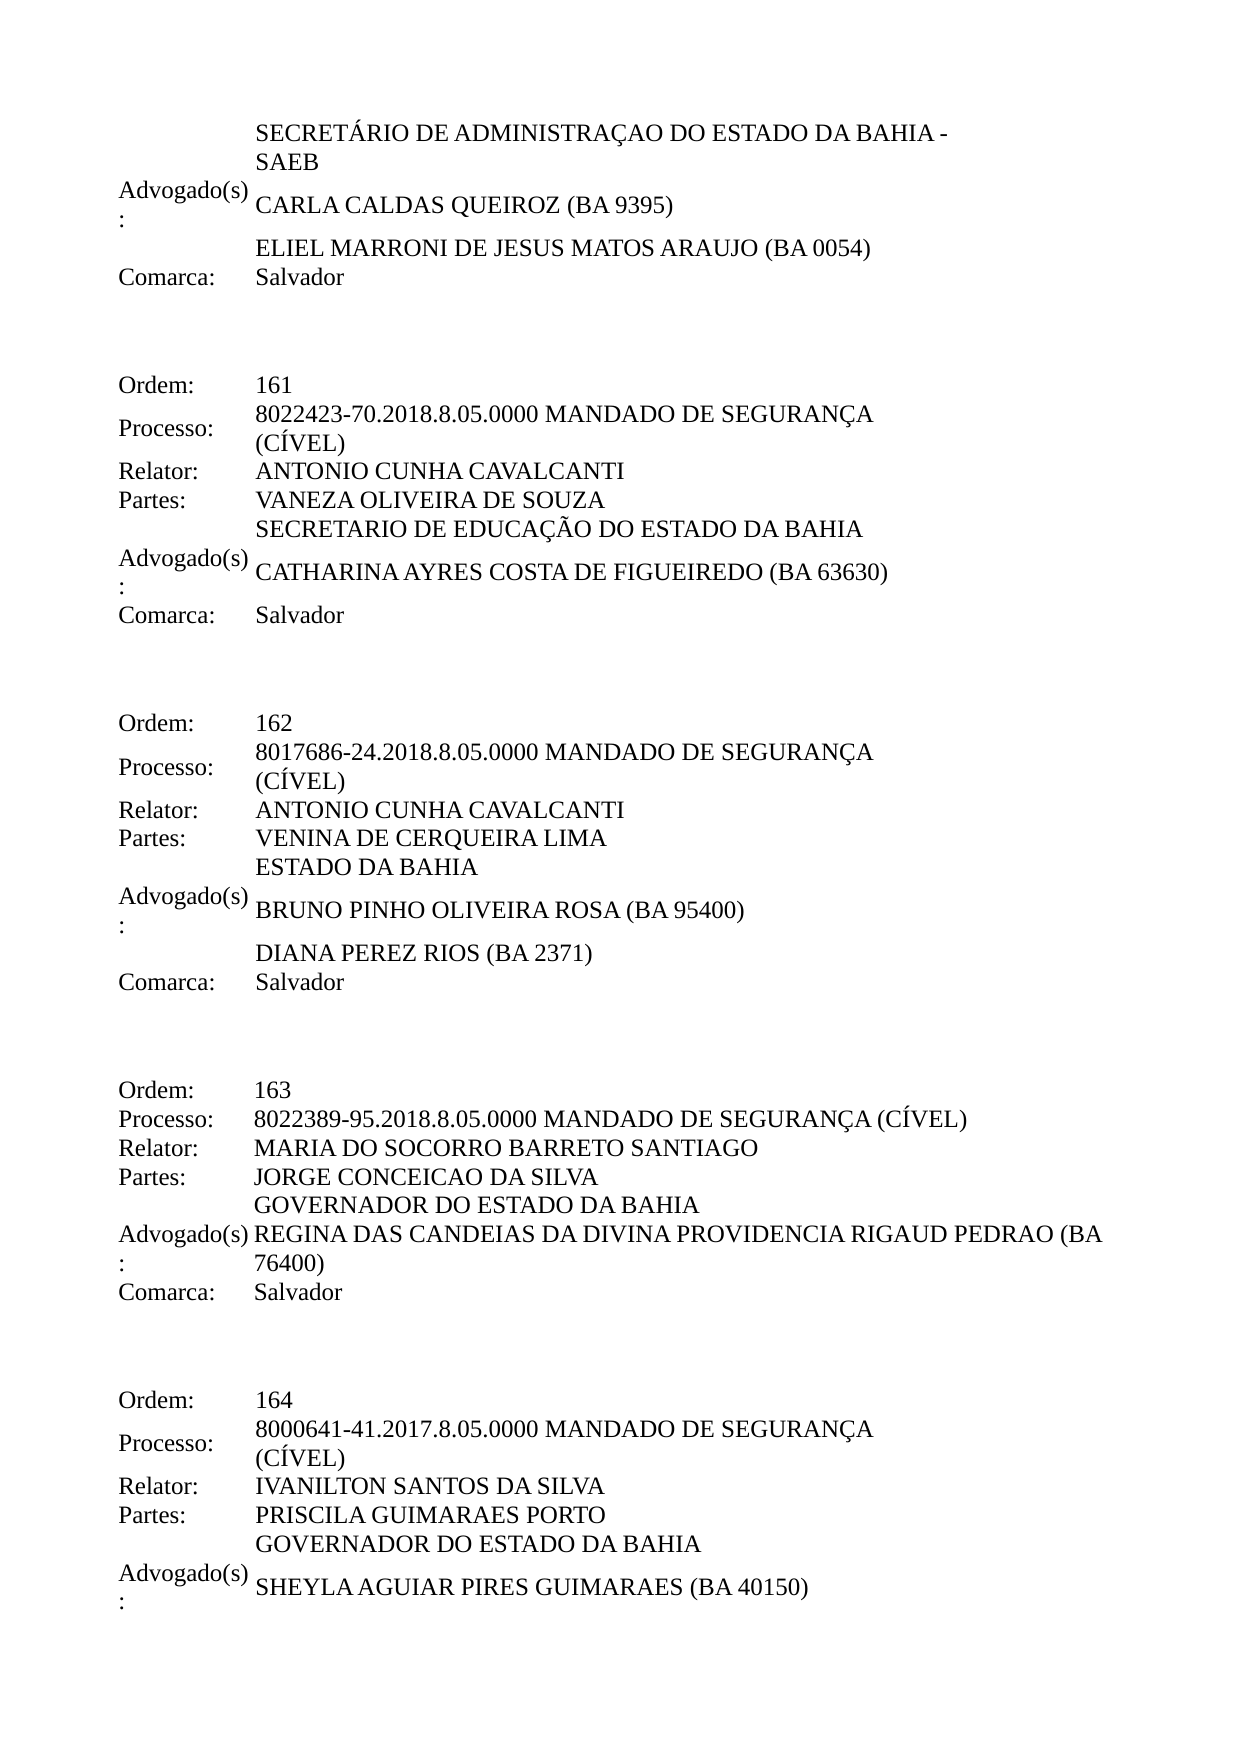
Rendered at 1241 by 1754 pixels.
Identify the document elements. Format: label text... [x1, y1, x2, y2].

table_header 162 [255, 709, 969, 737]
table_cell Relator: [118, 456, 255, 485]
table_cell SECRETÁRIO DE ADMINISTRAÇAO DO ESTADO DA BAHIA - SAEB [255, 118, 1016, 176]
table_header Ordem: [118, 1076, 253, 1104]
table_cell [118, 233, 255, 262]
table_cell Advogado(s): [118, 543, 255, 600]
table_cell Partes: [118, 1500, 255, 1529]
table_cell ANTONIO CUNHA CAVALCANTI [255, 795, 969, 823]
table_header 161 [255, 370, 969, 399]
table_cell ELIEL MARRONI DE JESUS MATOS ARAUJO (BA 0054) [255, 233, 1016, 262]
table_header 163 [254, 1076, 1122, 1104]
table_header Ordem: [118, 709, 255, 737]
table_cell VANEZA OLIVEIRA DE SOUZA [255, 485, 969, 514]
table_cell 8022389-95.2018.8.05.0000 MANDADO DE SEGURANÇA (CÍVEL) [254, 1104, 1122, 1133]
table_cell SECRETARIO DE EDUCAÇÃO DO ESTADO DA BAHIA [255, 514, 969, 543]
table_cell CARLA CALDAS QUEIROZ (BA 9395) [255, 176, 1016, 233]
table_cell Salvador [255, 967, 969, 996]
table_header Ordem: [118, 1385, 255, 1414]
table_cell 8000641-41.2017.8.05.0000 MANDADO DE SEGURANÇA (CÍVEL) [255, 1414, 969, 1471]
table_cell Comarca: [118, 1277, 253, 1306]
table_cell Processo: [118, 1414, 255, 1471]
table_cell VENINA DE CERQUEIRA LIMA [255, 824, 969, 852]
table_cell Comarca: [118, 262, 255, 291]
table_cell Partes: [118, 485, 255, 514]
table_cell PRISCILA GUIMARAES PORTO [255, 1500, 969, 1529]
table_cell Advogado(s): [118, 881, 255, 938]
table_cell SHEYLA AGUIAR PIRES GUIMARAES (BA 40150) [255, 1558, 969, 1615]
table_header Ordem: [118, 370, 255, 399]
table_cell IVANILTON SANTOS DA SILVA [255, 1471, 969, 1500]
table_cell Partes: [118, 824, 255, 852]
table_cell 8022423-70.2018.8.05.0000 MANDADO DE SEGURANÇA (CÍVEL) [255, 399, 969, 456]
table_cell Salvador [254, 1277, 1122, 1306]
table_cell 8017686-24.2018.8.05.0000 MANDADO DE SEGURANÇA (CÍVEL) [255, 737, 969, 795]
table_cell Comarca: [118, 600, 255, 629]
table_cell Relator: [118, 795, 255, 823]
table_cell Processo: [118, 737, 255, 795]
table_cell Comarca: [118, 967, 255, 996]
table_cell [118, 1529, 255, 1558]
table_cell Relator: [118, 1471, 255, 1500]
table_cell Partes: [118, 1162, 253, 1191]
table_cell Advogado(s): [118, 1219, 253, 1277]
table_cell [118, 118, 255, 176]
table_cell GOVERNADOR DO ESTADO DA BAHIA [254, 1191, 1122, 1219]
table_cell ANTONIO CUNHA CAVALCANTI [255, 456, 969, 485]
table_cell CATHARINA AYRES COSTA DE FIGUEIREDO (BA 63630) [255, 543, 969, 600]
table_cell MARIA DO SOCORRO BARRETO SANTIAGO [254, 1133, 1122, 1162]
table_cell Advogado(s): [118, 176, 255, 233]
table_cell JORGE CONCEICAO DA SILVA [254, 1162, 1122, 1191]
table_cell [118, 939, 255, 967]
table_cell [118, 852, 255, 881]
table_cell [118, 514, 255, 543]
table_cell Relator: [118, 1133, 253, 1162]
table_cell Salvador [255, 262, 1016, 291]
table_cell Processo: [118, 399, 255, 456]
table_cell Salvador [255, 600, 969, 629]
table_header 164 [255, 1385, 969, 1414]
table_cell Advogado(s): [118, 1558, 255, 1615]
table_cell Processo: [118, 1104, 253, 1133]
table_cell [118, 1191, 253, 1219]
table_cell ESTADO DA BAHIA [255, 852, 969, 881]
table_cell REGINA DAS CANDEIAS DA DIVINA PROVIDENCIA RIGAUD PEDRAO (BA 76400) [254, 1219, 1122, 1277]
table_cell BRUNO PINHO OLIVEIRA ROSA (BA 95400) [255, 881, 969, 938]
table_cell GOVERNADOR DO ESTADO DA BAHIA [255, 1529, 969, 1558]
table_cell DIANA PEREZ RIOS (BA 2371) [255, 939, 969, 967]
